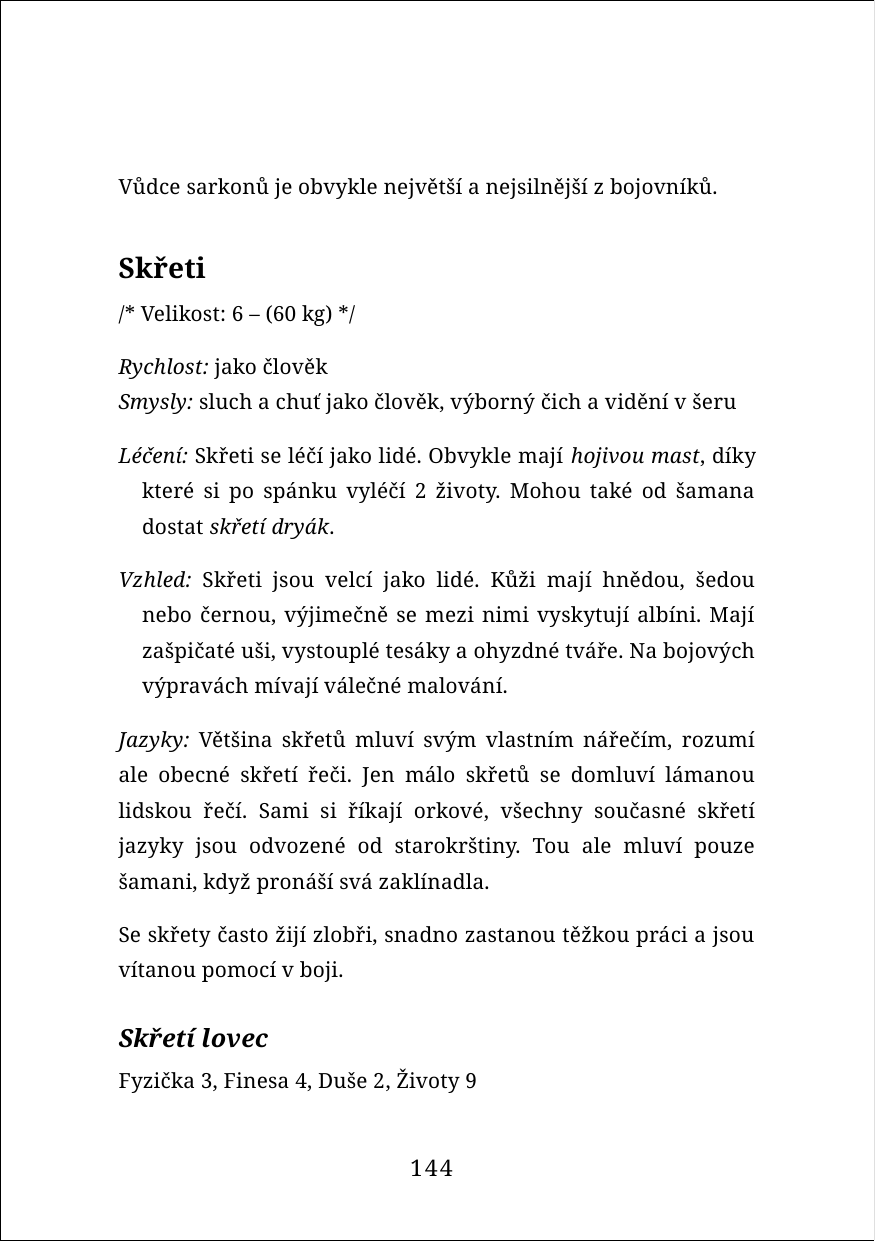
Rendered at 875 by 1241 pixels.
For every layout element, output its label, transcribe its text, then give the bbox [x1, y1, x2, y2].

text /* Velikost: 6 – (60 kg) */ [118, 299, 756, 327]
text Rychlost: jako člověk [118, 352, 756, 380]
subtitle Skřetí lovec [118, 1021, 756, 1055]
text Fyzička 3, Finesa 4, Duše 2, Životy 9 [118, 1066, 756, 1095]
text Se skřety často žijí zlobři, snadno zastanou těžkou práci a jsou vítanou pomocí v boji. [118, 920, 756, 984]
text Jazyky: Většina skřetů mluví svým vlastním nářečím, rozumí ale obecné skřetí řeči. Jen málo skřetů se domluví lámanou lidskou řečí. Sami si říkají orkové, všechny současné skřetí jazyky jsou odvozené od starokrštiny. Tou ale mluví pouze šamani, když pronáší svá zaklínadla. [118, 725, 756, 895]
subtitle Skřeti [118, 249, 756, 287]
text Léčení: Skřeti se léčí jako lidé. Obvykle mají hojivou mast, díky které si po spánku vyléčí 2 životy. Mohou také od šamana dostat skřetí dryák. [118, 441, 756, 540]
text Vzhled: Skřeti jsou velcí jako lidé. Kůži mají hnědou, šedou nebo černou, výjimečně se mezi nimi vyskytují albíni. Mají zašpičaté uši, vystouplé tesáky a ohyzdné tváře. Na bojových výpravách mívají válečné malování. [118, 565, 756, 700]
text Vůdce sarkonů je obvykle největší a nejsilnější z bojovníků. [118, 172, 756, 200]
text Smysly: sluch a chuť jako člověk, výborný čich a vidění v šeru [118, 387, 756, 416]
